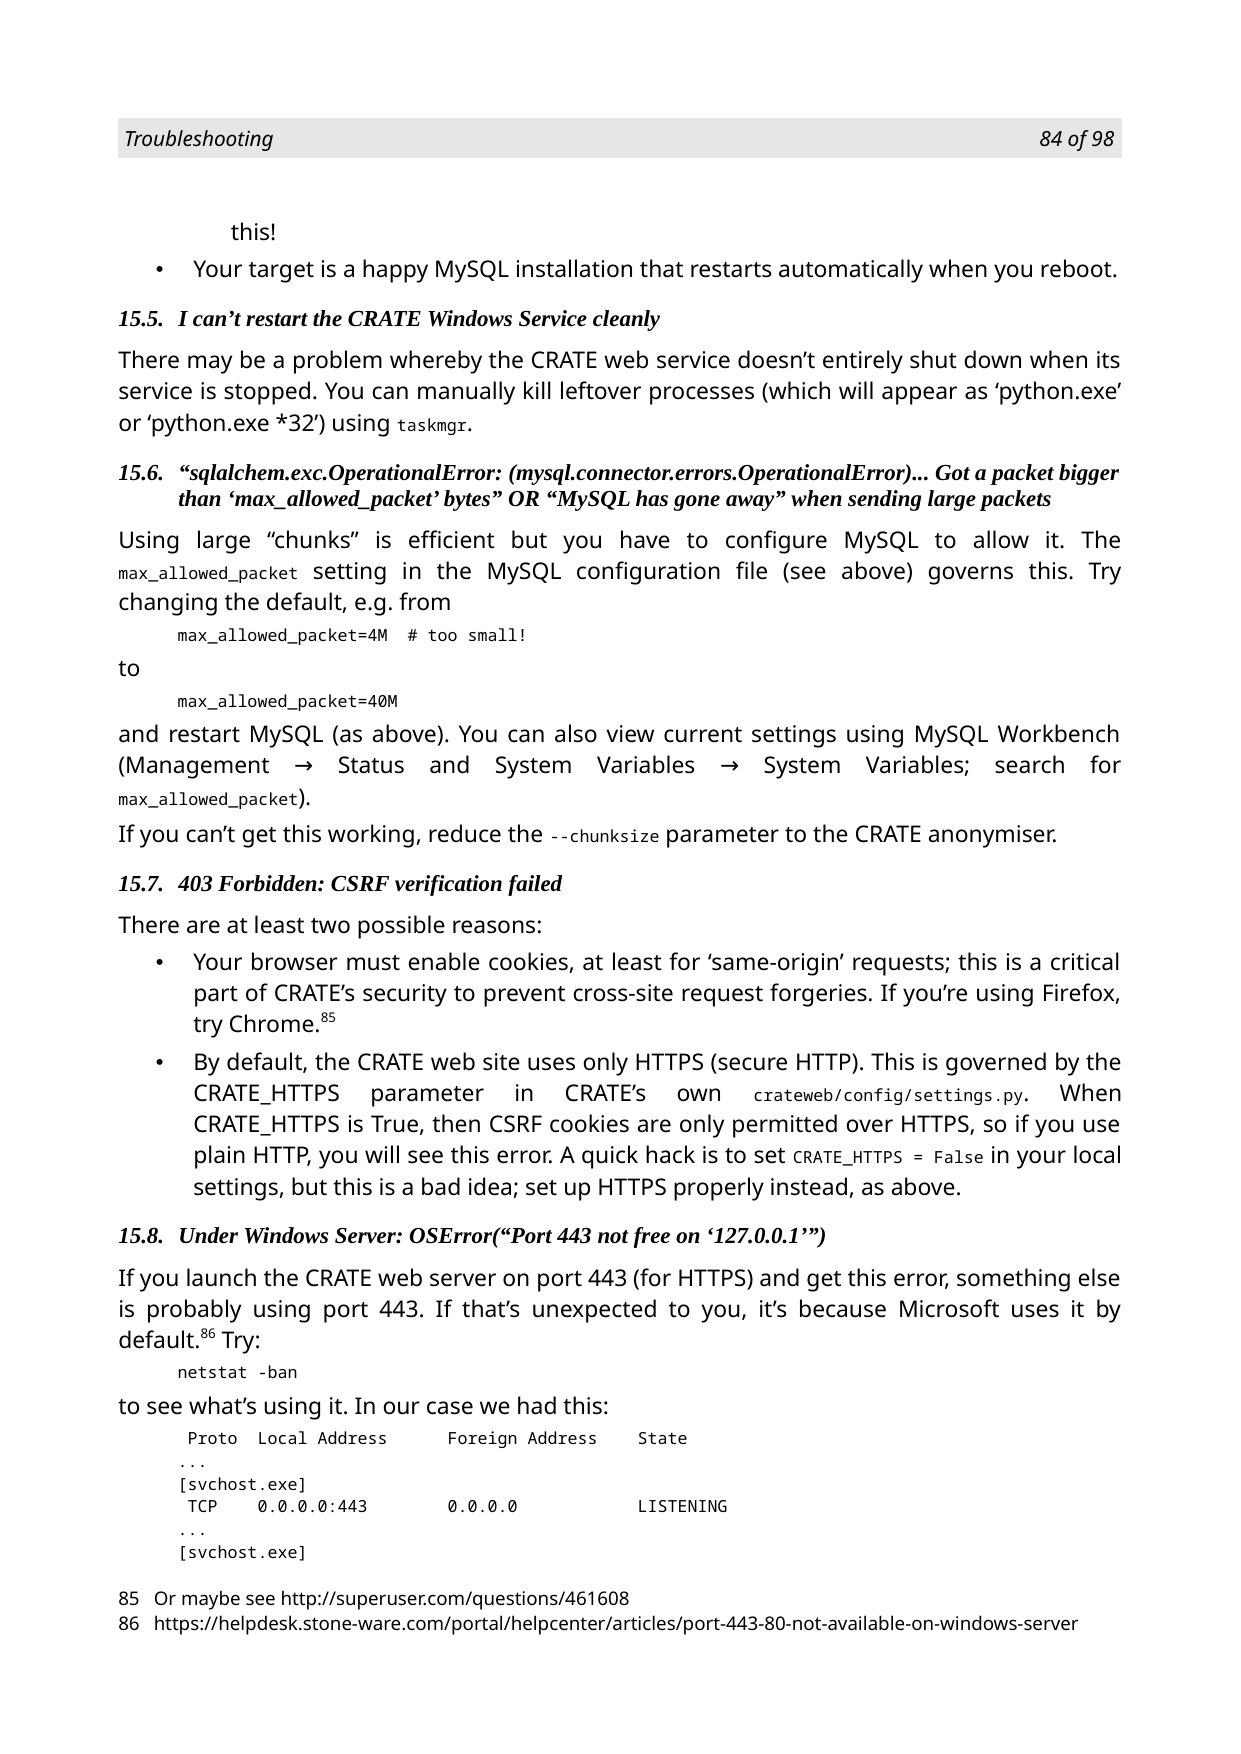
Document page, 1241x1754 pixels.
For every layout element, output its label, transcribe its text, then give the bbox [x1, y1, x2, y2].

text There are at least two possible reasons: [118, 909, 1122, 940]
text Using large “chunks” is efficient but you have to configure MySQL to allow it. The max_allowed_packet setting in the MySQL configuration file (see above) governs this. Try changing the default, e.g. from [118, 524, 1122, 618]
text ... [177, 1450, 1122, 1472]
text If you launch the CRATE web server on port 443 (for HTTPS) and get this error, something else is probably using port 443. If that’s unexpected to you, it’s because Microsoft uses it by default. Try: [118, 1261, 1122, 1355]
text max_allowed_packet=4M # too small! [177, 623, 1122, 646]
list By default, the CRATE web site uses only HTTPS (secure HTTP). This is governed by the CRATE_HTTPS parameter in CRATE’s own crateweb/config/settings.py. When CRATE_HTTPS is True, then CSRF cookies are only permitted over HTTPS, so if you use plain HTTP, you will see this error. A quick hack is to set CRATE_HTTPS = False in your local settings, but this is a bad idea; set up HTTPS properly instead, as above. [156, 1046, 1122, 1202]
text netstat -ban [177, 1361, 1122, 1384]
list this! [193, 216, 1122, 247]
subtitle I can’t restart the CRATE Windows Service cleanly [118, 305, 1122, 332]
subtitle “sqlalchem.exc.OperationalError: (mysql.connector.errors.OperationalError)... Got a packet bigger than ‘max_allowed_packet’ bytes” OR “MySQL has gone away” when sending large packets [118, 459, 1122, 511]
text ... [177, 1518, 1122, 1541]
text Proto Local Address Foreign Address State [177, 1427, 1122, 1450]
list Your target is a happy MySQL installation that restarts automatically when you reboot. [156, 253, 1122, 284]
text If you can’t get this working, reduce the --chunksize parameter to the CRATE anonymiser. [118, 818, 1122, 849]
text https://helpdesk.stone-ware.com/portal/helpcenter/articles/port-443-80-not-available-on-windows-server [118, 1610, 1122, 1636]
list Or maybe see http://superuser.com/questions/461608 [118, 1585, 1122, 1610]
list Your browser must enable cookies, at least for ‘same-origin’ requests; this is a critical part of CRATE’s security to prevent cross-site request forgeries. If you’re using Firefox, try Chrome. [156, 946, 1122, 1039]
subtitle Under Windows Server: OSError(“Port 443 not free on ‘127.0.0.1’”) [118, 1223, 1122, 1249]
text to [118, 652, 1122, 683]
subtitle 403 Forbidden: CSRF verification failed [118, 870, 1122, 896]
text to see what’s using it. In our case we had this: [118, 1390, 1122, 1421]
text max_allowed_packet=40M [177, 689, 1122, 712]
text There may be a problem whereby the CRATE web service doesn’t entirely shut down when its service is stopped. You can manually kill leftover processes (which will appear as ‘python.exe’ or ‘python.exe *32’) using taskmgr. [118, 344, 1122, 438]
text TCP 0.0.0.0:443 0.0.0.0 LISTENING [177, 1495, 1122, 1518]
text [svchost.exe] [177, 1541, 1122, 1563]
text [svchost.exe] [177, 1472, 1122, 1495]
text and restart MySQL (as above). You can also view current settings using MySQL Workbench (Management → Status and System Variables → System Variables; search for max_allowed_packet). [118, 718, 1122, 812]
